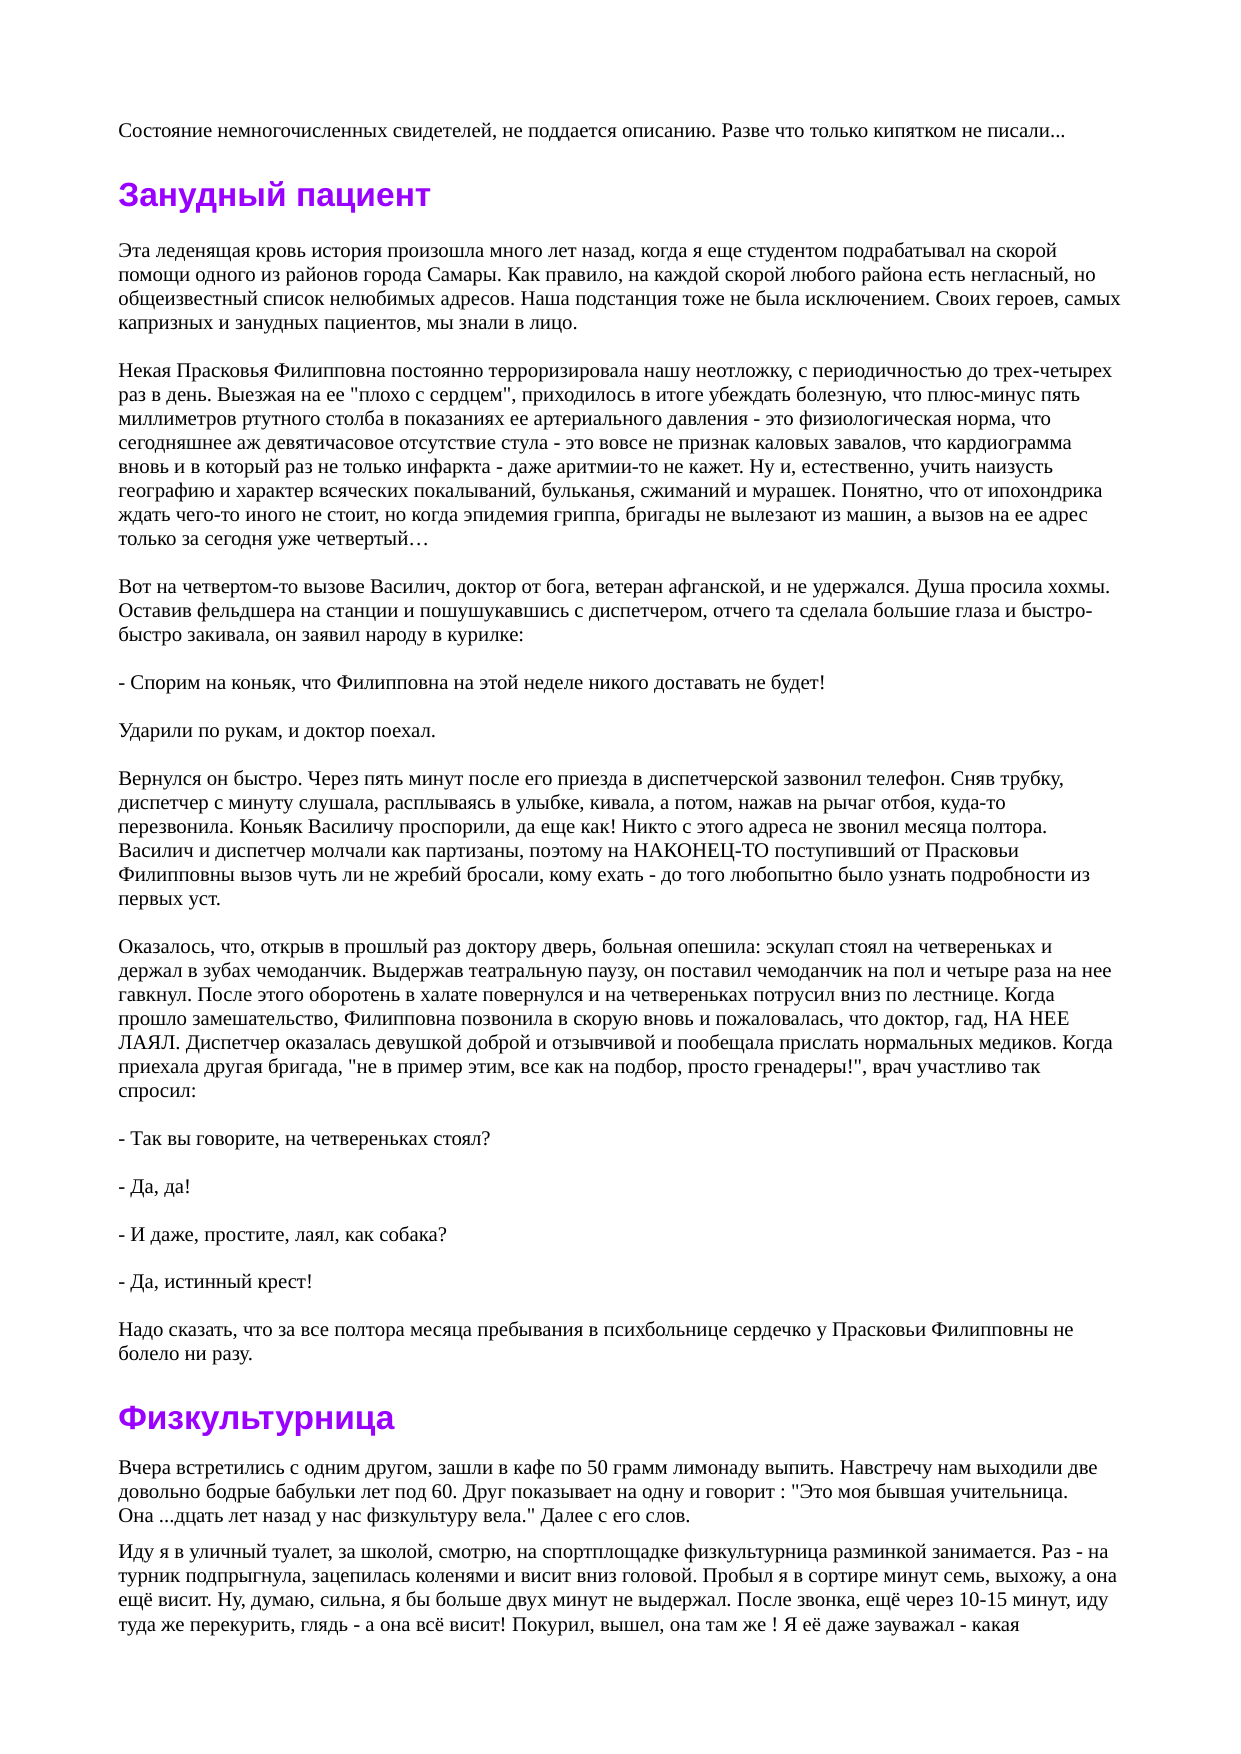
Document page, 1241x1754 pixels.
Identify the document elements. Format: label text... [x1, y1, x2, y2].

text - Так вы говорите, на четвереньках стоял? [118, 1126, 1122, 1150]
text - Да, да! [118, 1174, 1122, 1198]
text Вернулся он быстро. Через пять минут после его приезда в диспетчерской зазвонил телефон. Сняв трубку, диспетчер с минуту слушала, расплываясь в улыбке, кивала, а потом, нажав на рычаг отбоя, куда-то перезвонила. Коньяк Василичу проспорили, да еще как! Никто с этого адреса не звонил месяца полтора. Василич и диспетчер молчали как партизаны, поэтому на НАКОНЕЦ-ТО поступивший от Прасковьи Филипповны вызов чуть ли не жребий бросали, кому ехать - до того любопытно было узнать подробности из первых уст. [118, 766, 1122, 910]
text Надо сказать, что за все полтора месяца пребывания в психбольнице сердечко у Прасковьи Филипповны не болело ни разу. [118, 1317, 1122, 1365]
text Эта леденящая кровь история произошла много лет назад, когда я еще студентом подрабатывал на скорой помощи одного из районов города Самары. Как правило, на каждой скорой любого района есть негласный, но общеизвестный список нелюбимых адресов. Наша подстанция тоже не была исключением. Своих героев, самых капризных и занудных пациентов, мы знали в лицо. [118, 238, 1122, 334]
text - Спорим на коньяк, что Филипповна на этой неделе никого доставать не будет! [118, 670, 1122, 694]
text Ударили по рукам, и доктор поехал. [118, 718, 1122, 742]
text - И даже, простите, лаял, как собака? [118, 1222, 1122, 1246]
subtitle Занудный пациент [118, 175, 1122, 213]
text Вчера встретились с одним другом, зашли в кафе по 50 грамм лимонаду выпить. Навстречу нам выходили две довольно бодрые бабульки лет под 60. Друг показывает на одну и говорит : "Это моя бывшая учительница. Она ...дцать лет назад у нас физкультуру вела." Далее с его слов. [118, 1455, 1122, 1527]
text Состояние немногочисленных свидетелей, не поддается описанию. Разве что только кипятком не писали... [118, 118, 1122, 142]
subtitle Физкультурница [118, 1398, 1122, 1437]
text Вот на четвертом-то вызове Василич, доктор от бога, ветеран афганской, и не удержался. Душа просила хохмы. Оставив фельдшера на станции и пошушукавшись с диспетчером, отчего та сделала большие глаза и быстро-быстро закивала, он заявил народу в курилке: [118, 574, 1122, 646]
text Некая Прасковья Филипповна постоянно терроризировала нашу неотложку, с периодичностью до трех-четырех раз в день. Выезжая на ее "плохо с сердцем", приходилось в итоге убеждать болезную, что плюс-минус пять миллиметров ртутного столба в показаниях ее артериального давления - это физиологическая норма, что сегодняшнее аж девятичасовое отсутствие стула - это вовсе не признак каловых завалов, что кардиограмма вновь и в который раз не только инфаркта - даже аритмии-то не кажет. Ну и, естественно, учить наизусть географию и характер всяческих покалываний, бульканья, сжиманий и мурашек. Понятно, что от ипохондрика ждать чего-то иного не стоит, но когда эпидемия гриппа, бригады не вылезают из машин, а вызов на ее адрес только за сегодня уже четвертый… [118, 358, 1122, 550]
text Оказалось, что, открыв в прошлый раз доктору дверь, больная опешила: эскулап стоял на четвереньках и держал в зубах чемоданчик. Выдержав театральную паузу, он поставил чемоданчик на пол и четыре раза на нее гавкнул. После этого оборотень в халате повернулся и на четвереньках потрусил вниз по лестнице. Когда прошло замешательство, Филипповна позвонила в скорую вновь и пожаловалась, что доктор, гад, НА НЕЕ ЛАЯЛ. Диспетчер оказалась девушкой доброй и отзывчивой и пообещала прислать нормальных медиков. Когда приехала другая бригада, "не в пример этим, все как на подбор, просто гренадеры!", врач участливо так спросил: [118, 934, 1122, 1102]
text Иду я в уличный туалет, за школой, смотрю, на спортплощадке физкультурница разминкой занимается. Раз - на турник подпрыгнула, зацепилась коленями и висит вниз головой. Пробыл я в сортире минут семь, выхожу, а она ещё висит. Ну, думаю, сильна, я бы больше двух минут не выдержал. После звонка, ещё через 10-15 минут, иду туда же перекурить, глядь - а она всё висит! Покурил, вышел, она там же ! Я её даже зауважал - какая [118, 1539, 1122, 1636]
text - Да, истинный крест! [118, 1269, 1122, 1293]
